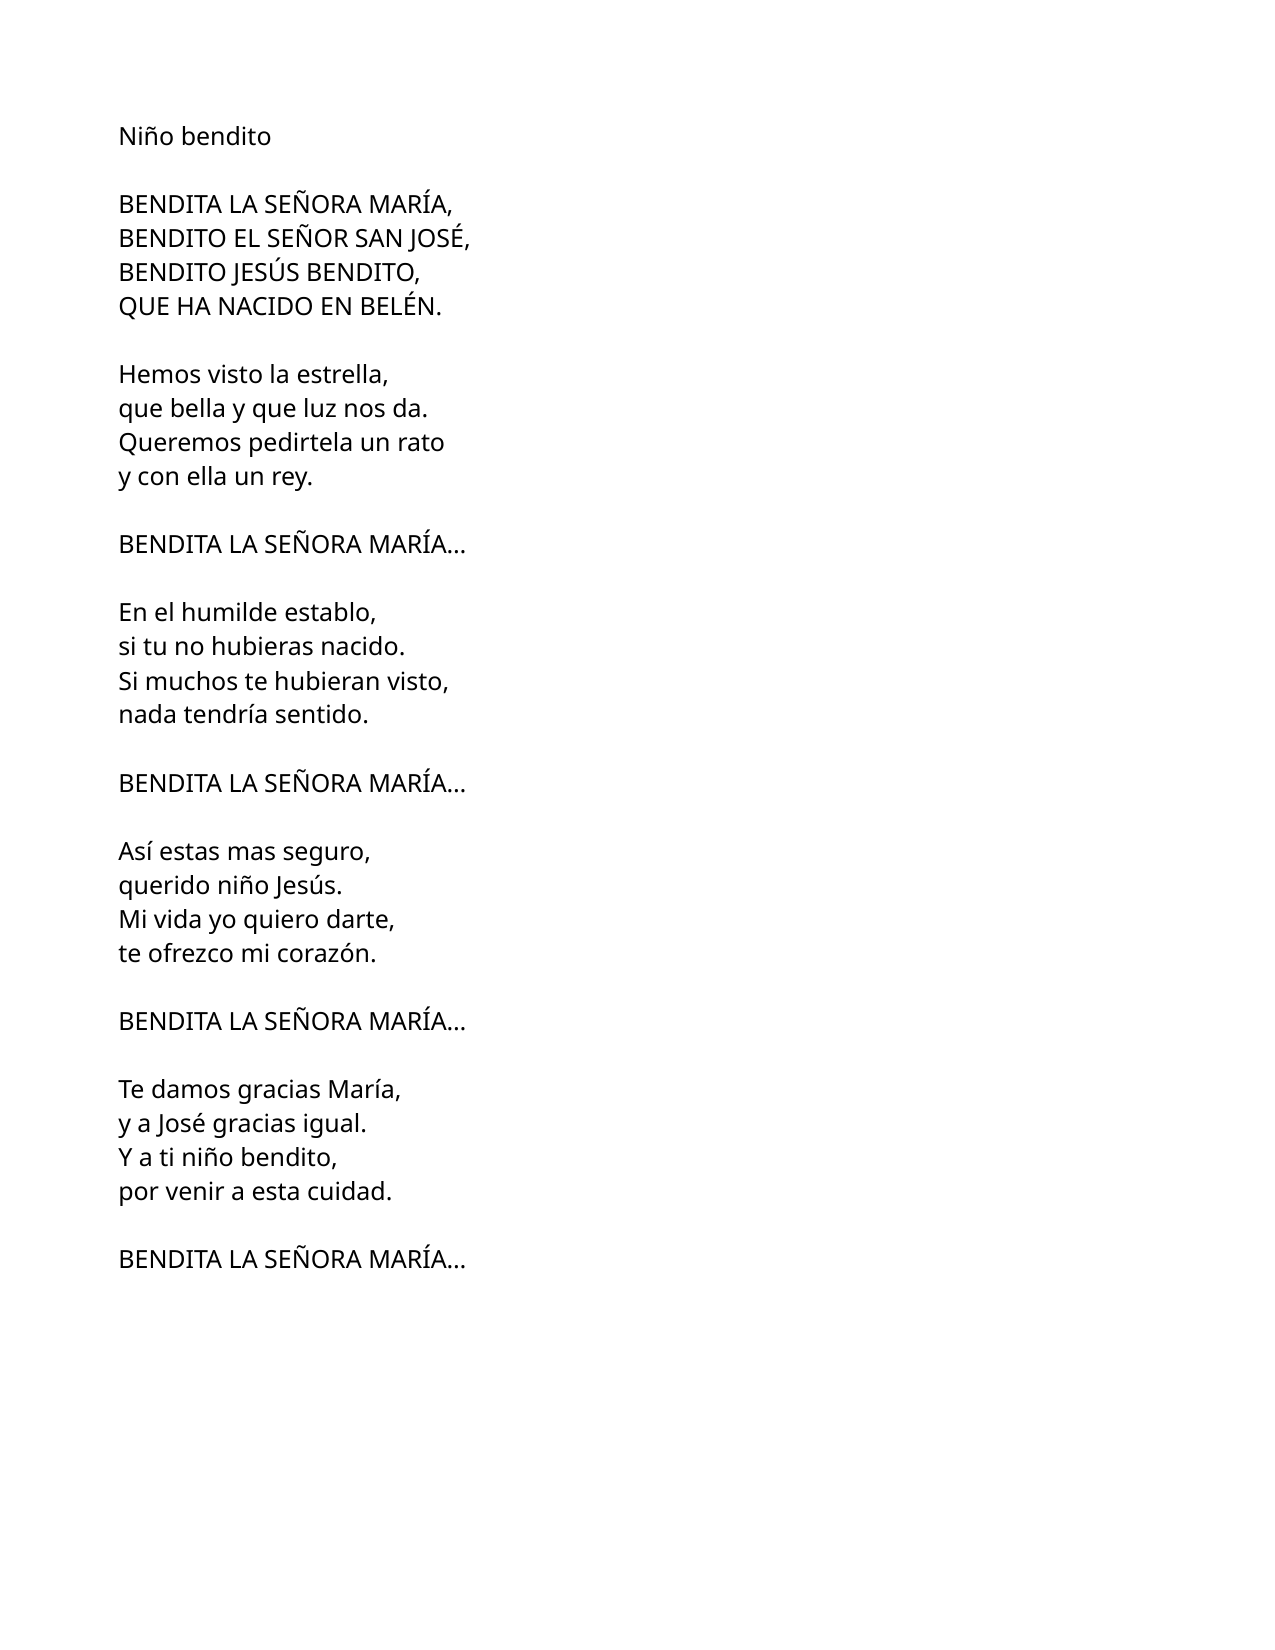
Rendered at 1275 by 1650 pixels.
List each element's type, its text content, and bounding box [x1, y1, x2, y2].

text Hemos visto la estrella, [118, 357, 1157, 391]
text Queremos pedirtela un rato [118, 425, 1157, 459]
text BENDITA LA SEÑORA MARÍA… [118, 765, 1157, 799]
text BENDITA LA SEÑORA MARÍA… [118, 1004, 1157, 1038]
text En el humilde establo, [118, 595, 1157, 629]
text si tu no hubieras nacido. [118, 629, 1157, 663]
text Niño bendito [118, 118, 1157, 152]
text querido niño Jesús. [118, 867, 1157, 902]
text BENDITO JESÚS BENDITO, [118, 254, 1157, 288]
text BENDITA LA SEÑORA MARÍA, [118, 186, 1157, 220]
text por venir a esta cuidad. [118, 1174, 1157, 1208]
text y con ella un rey. [118, 459, 1157, 493]
text que bella y que luz nos da. [118, 391, 1157, 425]
text Te damos gracias María, [118, 1072, 1157, 1106]
text QUE HA NACIDO EN BELÉN. [118, 288, 1157, 322]
text Y a ti niño bendito, [118, 1140, 1157, 1174]
text Así estas mas seguro, [118, 833, 1157, 867]
text te ofrezco mi corazón. [118, 936, 1157, 970]
text nada tendría sentido. [118, 697, 1157, 731]
text Si muchos te hubieran visto, [118, 663, 1157, 697]
text Mi vida yo quiero darte, [118, 902, 1157, 936]
text BENDITA LA SEÑORA MARÍA… [118, 1242, 1157, 1276]
text BENDITA LA SEÑORA MARÍA… [118, 527, 1157, 561]
text BENDITO EL SEÑOR SAN JOSÉ, [118, 220, 1157, 254]
text y a José gracias igual. [118, 1106, 1157, 1140]
